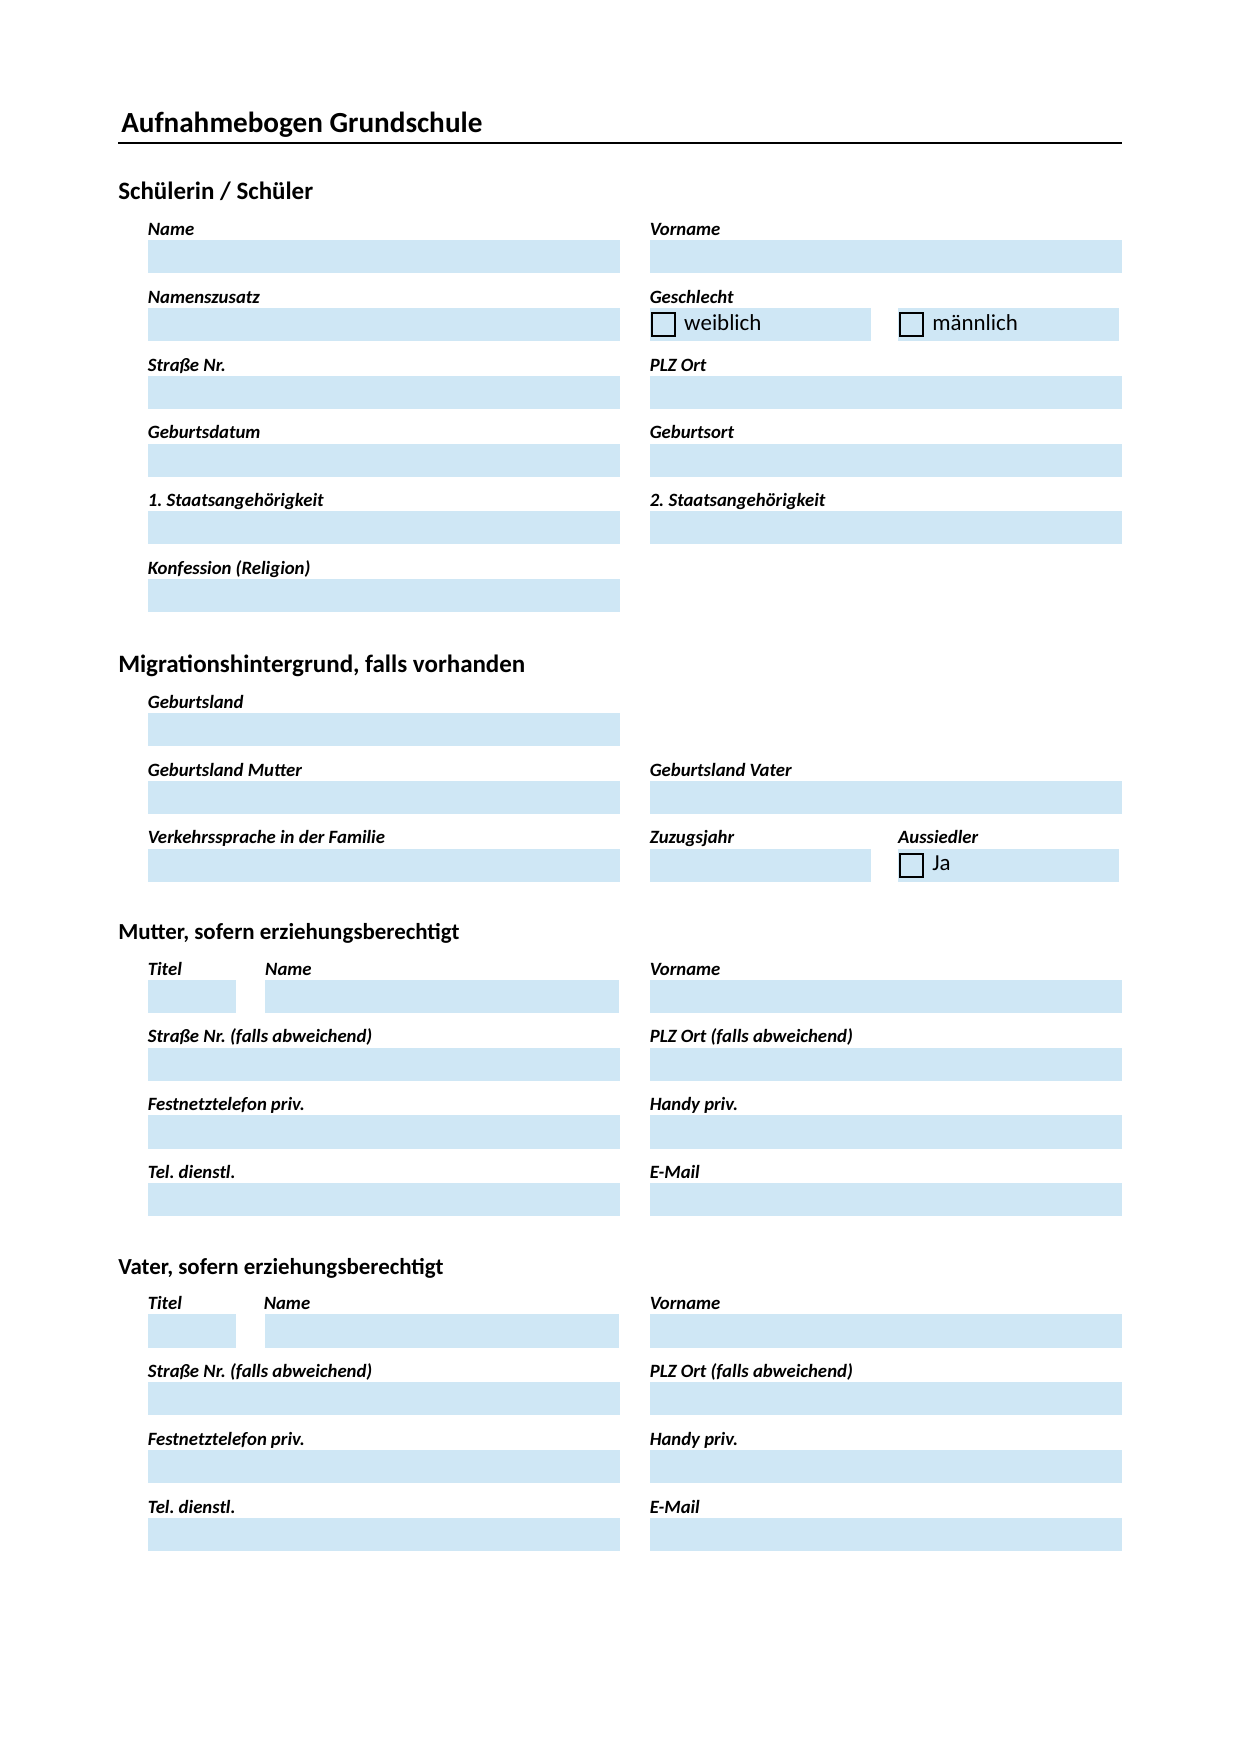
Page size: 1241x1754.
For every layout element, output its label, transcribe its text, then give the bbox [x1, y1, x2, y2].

text Festnetztelefon priv. Handy priv. [118, 1092, 1122, 1115]
text Name Vorname [118, 217, 1122, 240]
text Straße Nr. (falls abweichend) PLZ Ort (falls abweichend) [118, 1359, 1122, 1382]
text Schülerin / Schüler [118, 175, 1122, 205]
text Tel. dienstl. E-Mail [118, 1495, 1122, 1518]
text Vater, sofern erziehungsberechtigt [118, 1252, 1122, 1280]
text Titel Name Vorname [118, 1292, 1122, 1314]
text Konfession (Religion) [118, 556, 1122, 579]
text Festnetztelefon priv. Handy priv. [118, 1427, 1122, 1450]
text Titel Name Vorname [118, 957, 1122, 980]
text Straße Nr. PLZ Ort [118, 353, 1122, 376]
text Geburtsland [118, 690, 1122, 713]
text 1. Staatsangehörigkeit 2. Staatsangehörigkeit [118, 488, 1122, 511]
text Tel. dienstl. E-Mail [118, 1160, 1122, 1183]
text Straße Nr. (falls abweichend) PLZ Ort (falls abweichend) [118, 1025, 1122, 1048]
text Aufnahmebogen Grundschule [118, 101, 1122, 142]
text Namenszusatz Geschlecht [118, 285, 1122, 308]
text Geburtsdatum Geburtsort [118, 421, 1122, 443]
text Mutter, sofern erziehungsberechtigt [118, 917, 1122, 945]
text Geburtsland Mutter Geburtsland Vater [118, 758, 1122, 781]
text Migrationshintergrund, falls vorhanden [118, 648, 1122, 678]
text Verkehrssprache in der Familie Zuzugsjahr Aussiedler [118, 826, 1122, 848]
